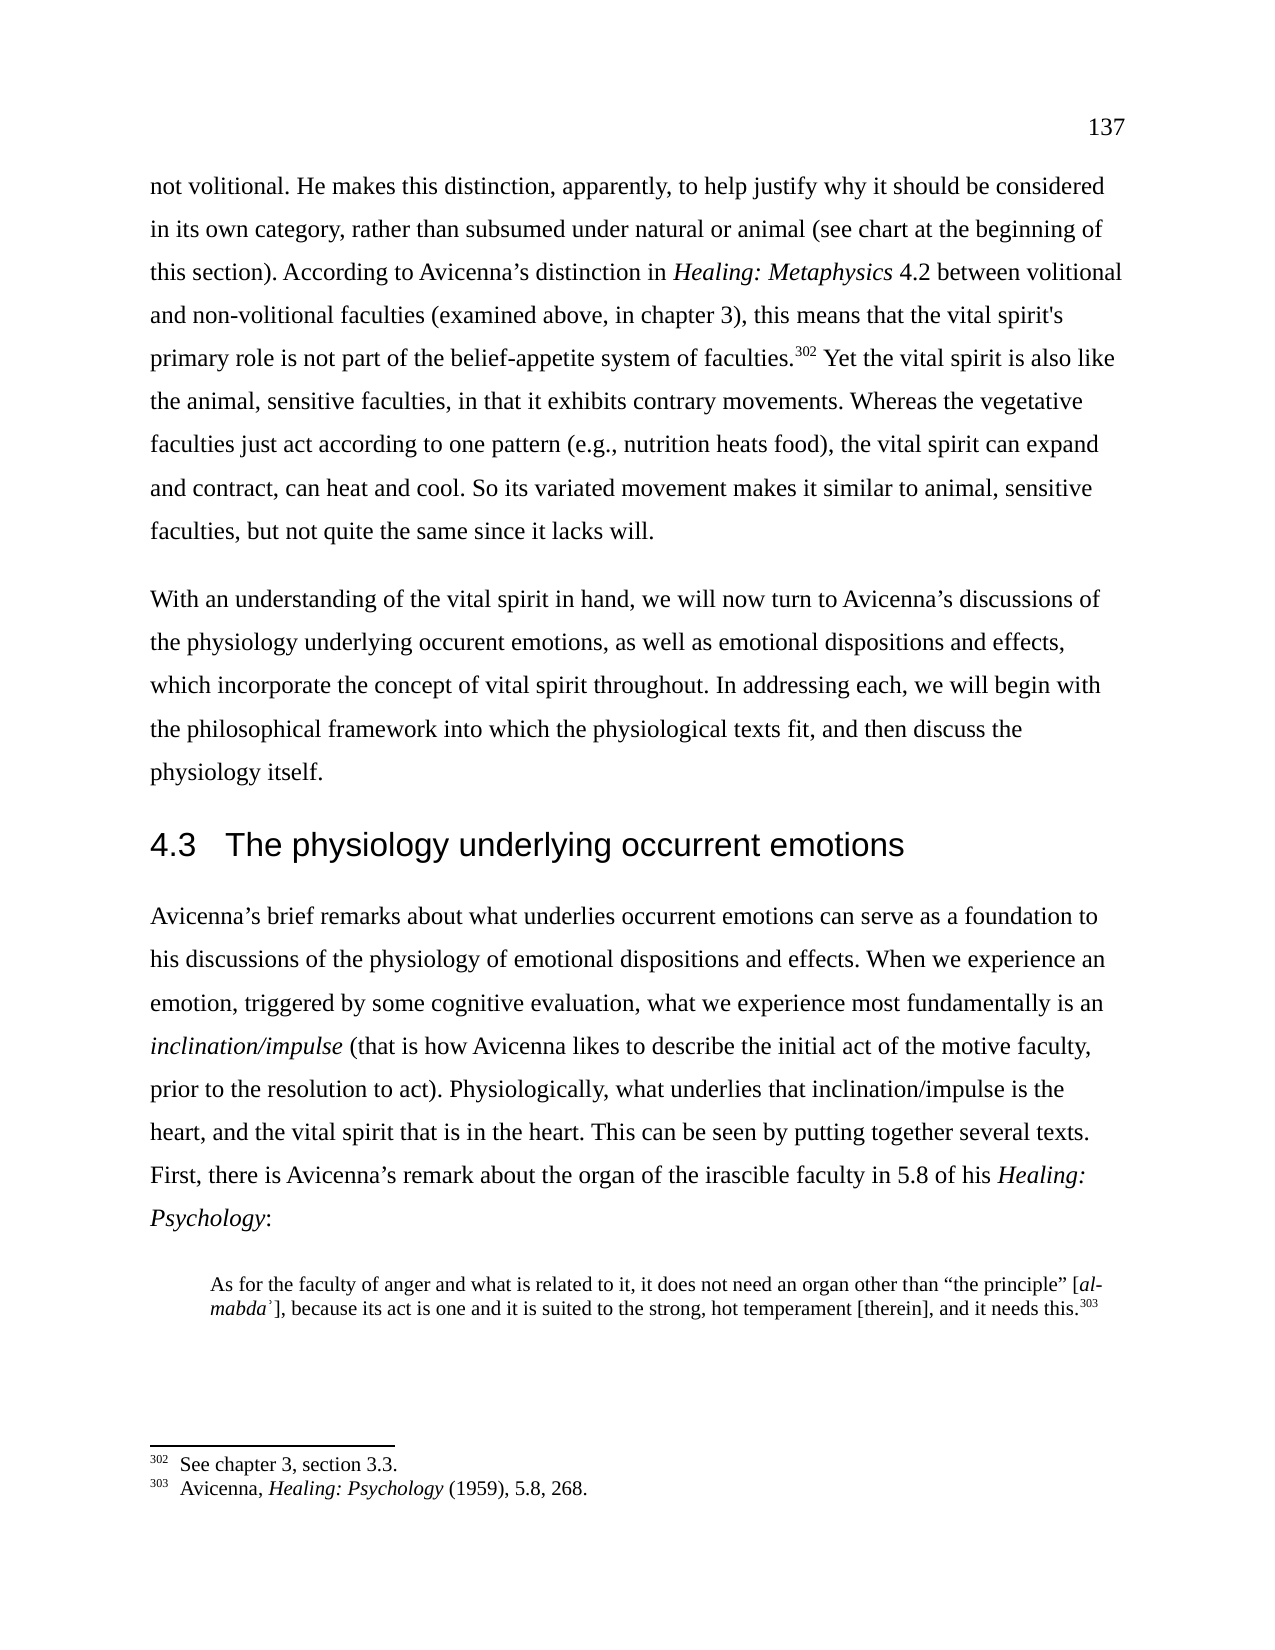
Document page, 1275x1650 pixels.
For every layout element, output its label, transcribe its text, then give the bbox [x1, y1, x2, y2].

text See chapter 3, section 3.3. [150, 1452, 1125, 1476]
text not volitional. He makes this distinction, apparently, to help justify why it should be considered in its own category, rather than subsumed under natural or animal (see chart at the beginning of this section). According to Avicenna’s distinction in Healing: Metaphysics 4.2 between volitional and non-volitional faculties (examined above, in chapter 3), this means that the vital spirit's primary role is not part of the belief-appetite system of faculties. Yet the vital spirit is also like the animal, sensitive faculties, in that it exhibits contrary movements. Whereas the vegetative faculties just act according to one pattern (e.g., nutrition heats food), the vital spirit can expand and contract, can heat and cool. So its variated movement makes it similar to animal, sensitive faculties, but not quite the same since it lacks will. [150, 171, 1125, 544]
subtitle 4.3 The physiology underlying occurrent emotions [150, 826, 1125, 864]
text Avicenna’s brief remarks about what underlies occurrent emotions can serve as a foundation to his discussions of the physiology of emotional dispositions and effects. When we experience an emotion, triggered by some cognitive evaluation, what we experience most fundamentally is an inclination/impulse (that is how Avicenna likes to describe the initial act of the motive faculty, prior to the resolution to act). Physiologically, what underlies that inclination/impulse is the heart, and the vital spirit that is in the heart. This can be seen by putting together several texts. First, there is Avicenna’s remark about the organ of the irascible faculty in 5.8 of his Healing: Psychology: [150, 901, 1125, 1232]
text As for the faculty of anger and what is related to it, it does not need an organ other than “the principle” [al-mabdaʾ], because its act is one and it is suited to the strong, hot temperament [therein], and it needs this. [210, 1272, 1125, 1320]
text Avicenna, Healing: Psychology (1959), 5.8, 268. [150, 1476, 1125, 1500]
text With an understanding of the vital spirit in hand, we will now turn to Avicenna’s discussions of the physiology underlying occurent emotions, as well as emotional dispositions and effects, which incorporate the concept of vital spirit throughout. In addressing each, we will begin with the philosophical framework into which the physiological texts fit, and then discuss the physiology itself. [150, 584, 1125, 786]
